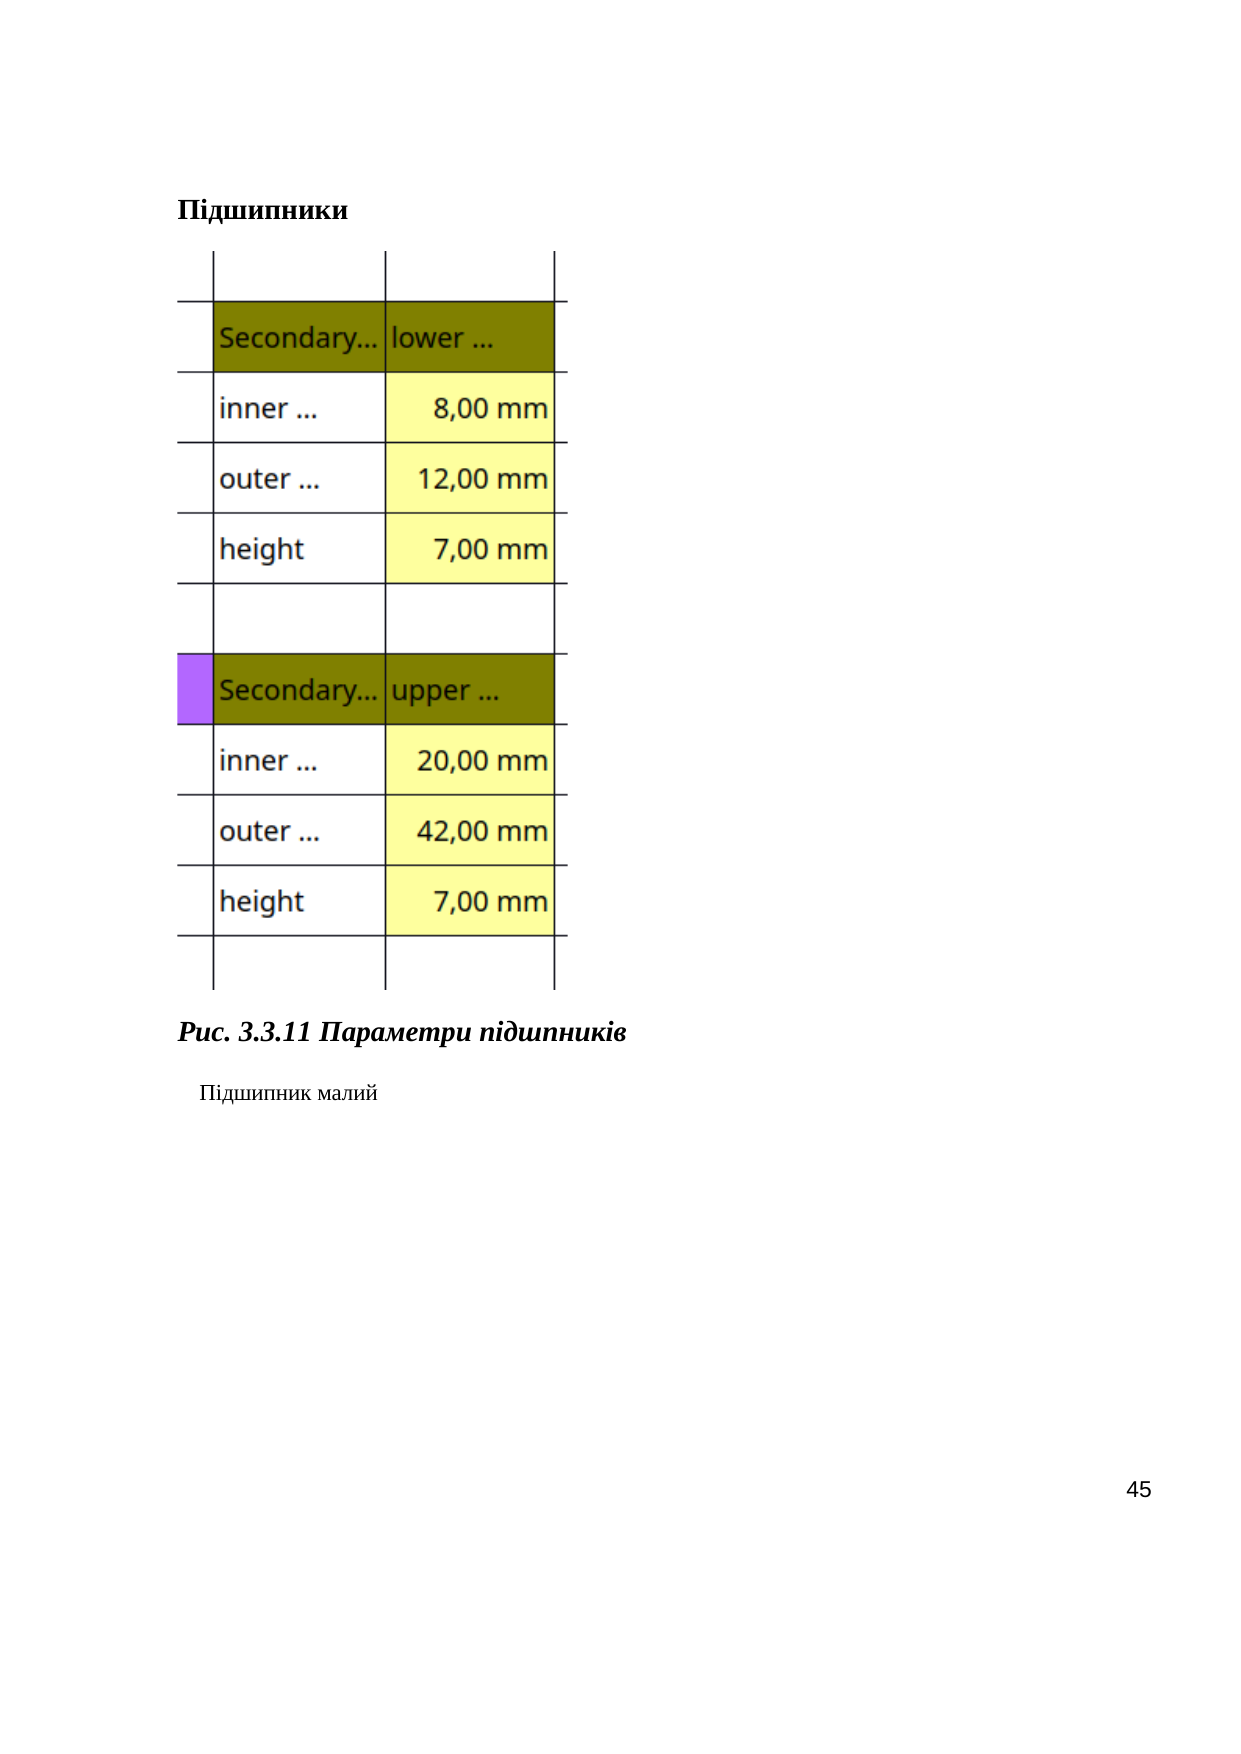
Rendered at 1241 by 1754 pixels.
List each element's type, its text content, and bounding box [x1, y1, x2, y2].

picture [177, 251, 568, 990]
text Підшипники [177, 192, 1152, 226]
text Підшипник малий [177, 1073, 1152, 1107]
text Рис. 3.3.11 Параметри підшпників [177, 1014, 1152, 1047]
